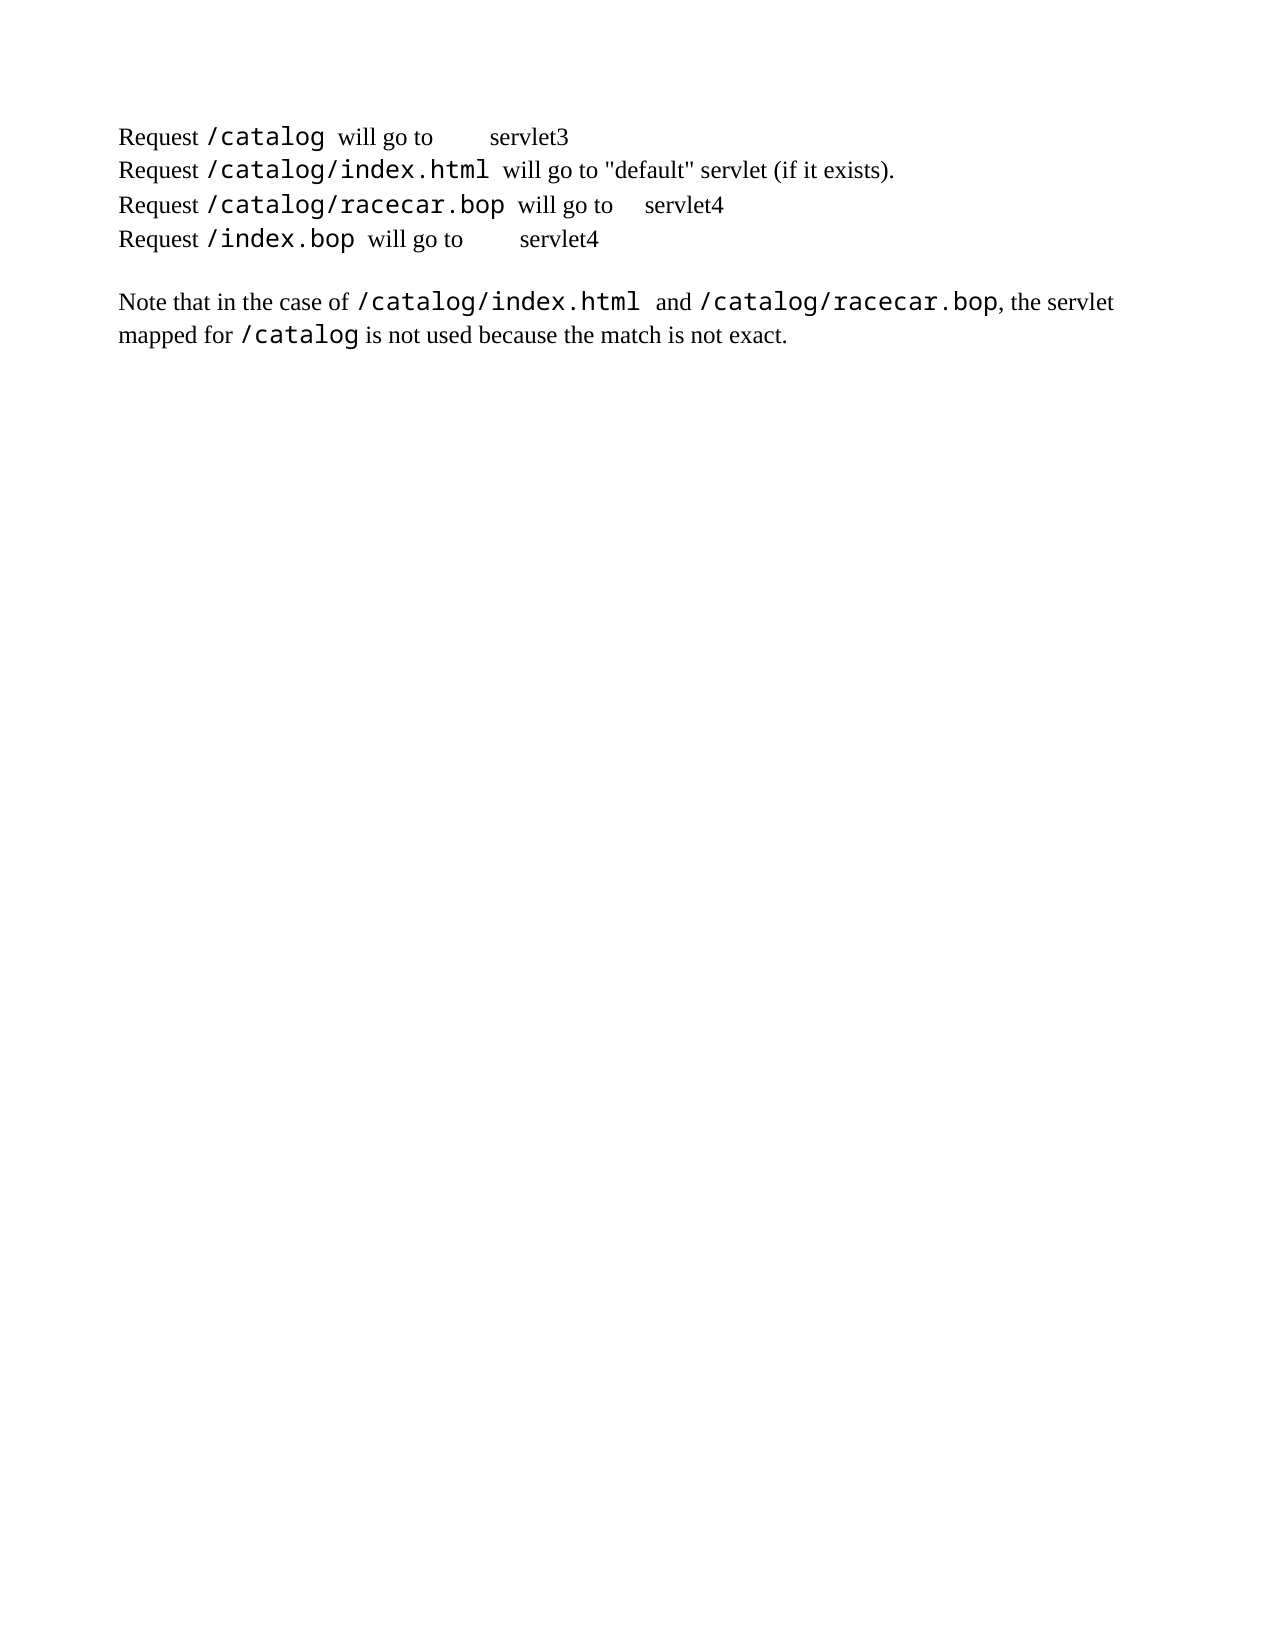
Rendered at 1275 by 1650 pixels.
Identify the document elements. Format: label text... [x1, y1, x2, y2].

text Request /catalog will go to servlet3 Request /catalog/index.html will go to "default" servlet (if it exists). Request /catalog/racecar.bop will go to servlet4 Request /index.bop will go to servlet4 Note that in the case of /catalog/index.html and /catalog/racecar.bop, the servlet mapped for /catalog is not used because the match is not exact. [118, 118, 1157, 351]
